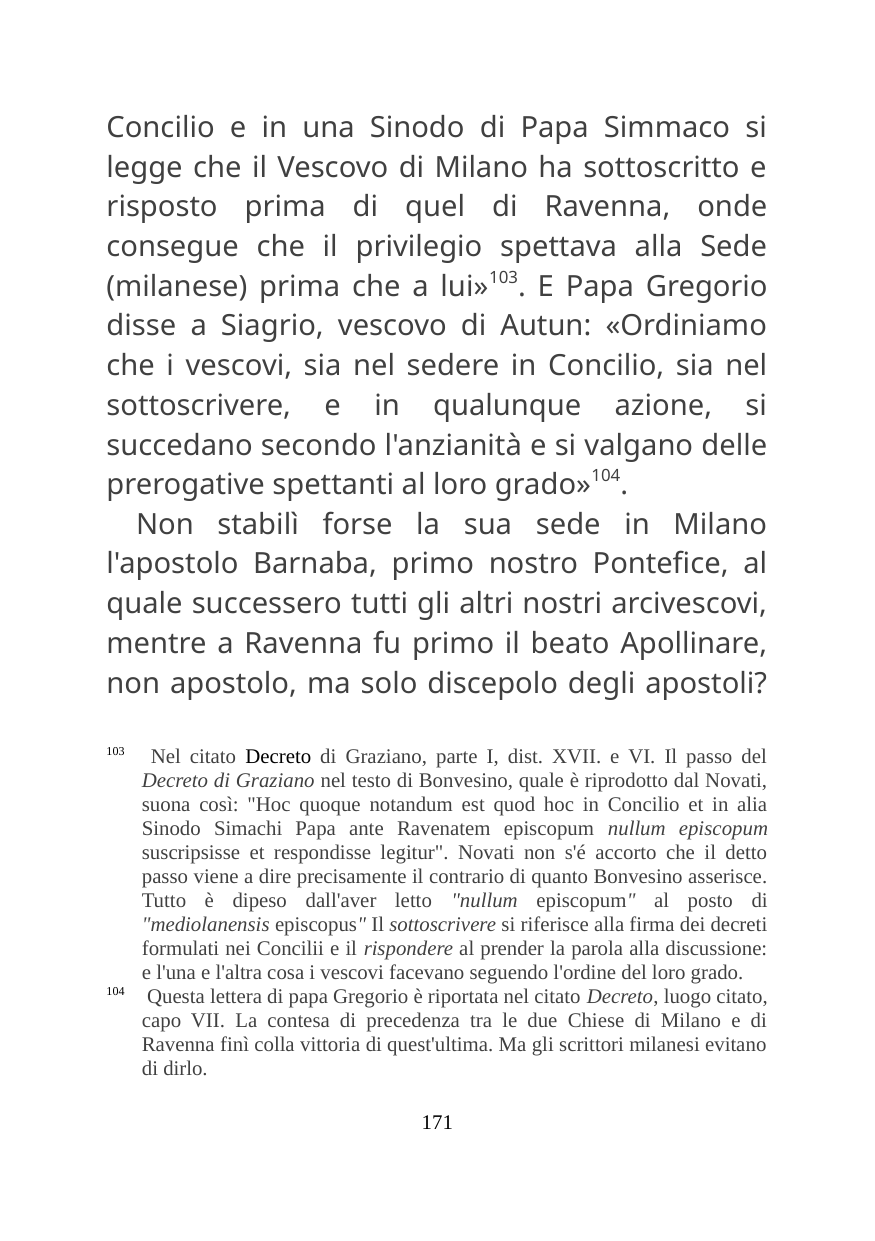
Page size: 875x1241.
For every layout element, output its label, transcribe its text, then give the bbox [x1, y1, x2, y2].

text Questa lettera di papa Gregorio è riportata nel citato Decreto, luogo citato, capo VII. La contesa di precedenza tra le due Chiese di Milano e di Ravenna finì colla vittoria di quest'ultima. Ma gli scrittori milanesi evitano di dirlo. [106, 984, 768, 1080]
text Nel citato Decreto di Graziano, parte I, dist. XVII. e VI. Il passo del Decreto di Graziano nel testo di Bonvesino, quale è riprodotto dal Novati, suona così: "Hoc quoque notandum est quod hoc in Concilio et in alia Sinodo Simachi Papa ante Ravenatem episcopum nullum episcopum suscripsisse et respondisse legitur". Novati non s'é accorto che il detto passo viene a dire precisamente il contrario di quanto Bonvesino asserisce. Tutto è dipeso dall'aver letto "nullum episcopum" al posto di "mediolanensis episcopus" Il sottoscrivere si riferisce alla firma dei decreti formulati nei Concilii e il rispondere al prender la parola alla discussione: e l'una e l'altra cosa i vescovi facevano seguendo l'ordine del loro grado. [106, 743, 768, 984]
text Non stabilì forse la sua sede in Milano l'apostolo Barnaba, primo nostro Pontefice, al quale successero tutti gli altri nostri arcivescovi, mentre a Ravenna fu primo il beato Apollinare, non apostolo, ma solo discepolo degli apostoli? [106, 503, 768, 702]
text Concilio e in una Sinodo di Papa Simmaco si legge che il Vescovo di Milano ha sottoscritto e risposto prima di quel di Ravenna, onde consegue che il privilegio spettava alla Sede (milanese) prima che a lui». E Papa Gregorio disse a Siagrio, vescovo di Autun: «Ordiniamo che i vescovi, sia nel sedere in Concilio, sia nel sottoscrivere, e in qualunque azione, si succedano secondo l'anzianità e si valgano delle prerogative spettanti al loro grado». [106, 106, 768, 503]
